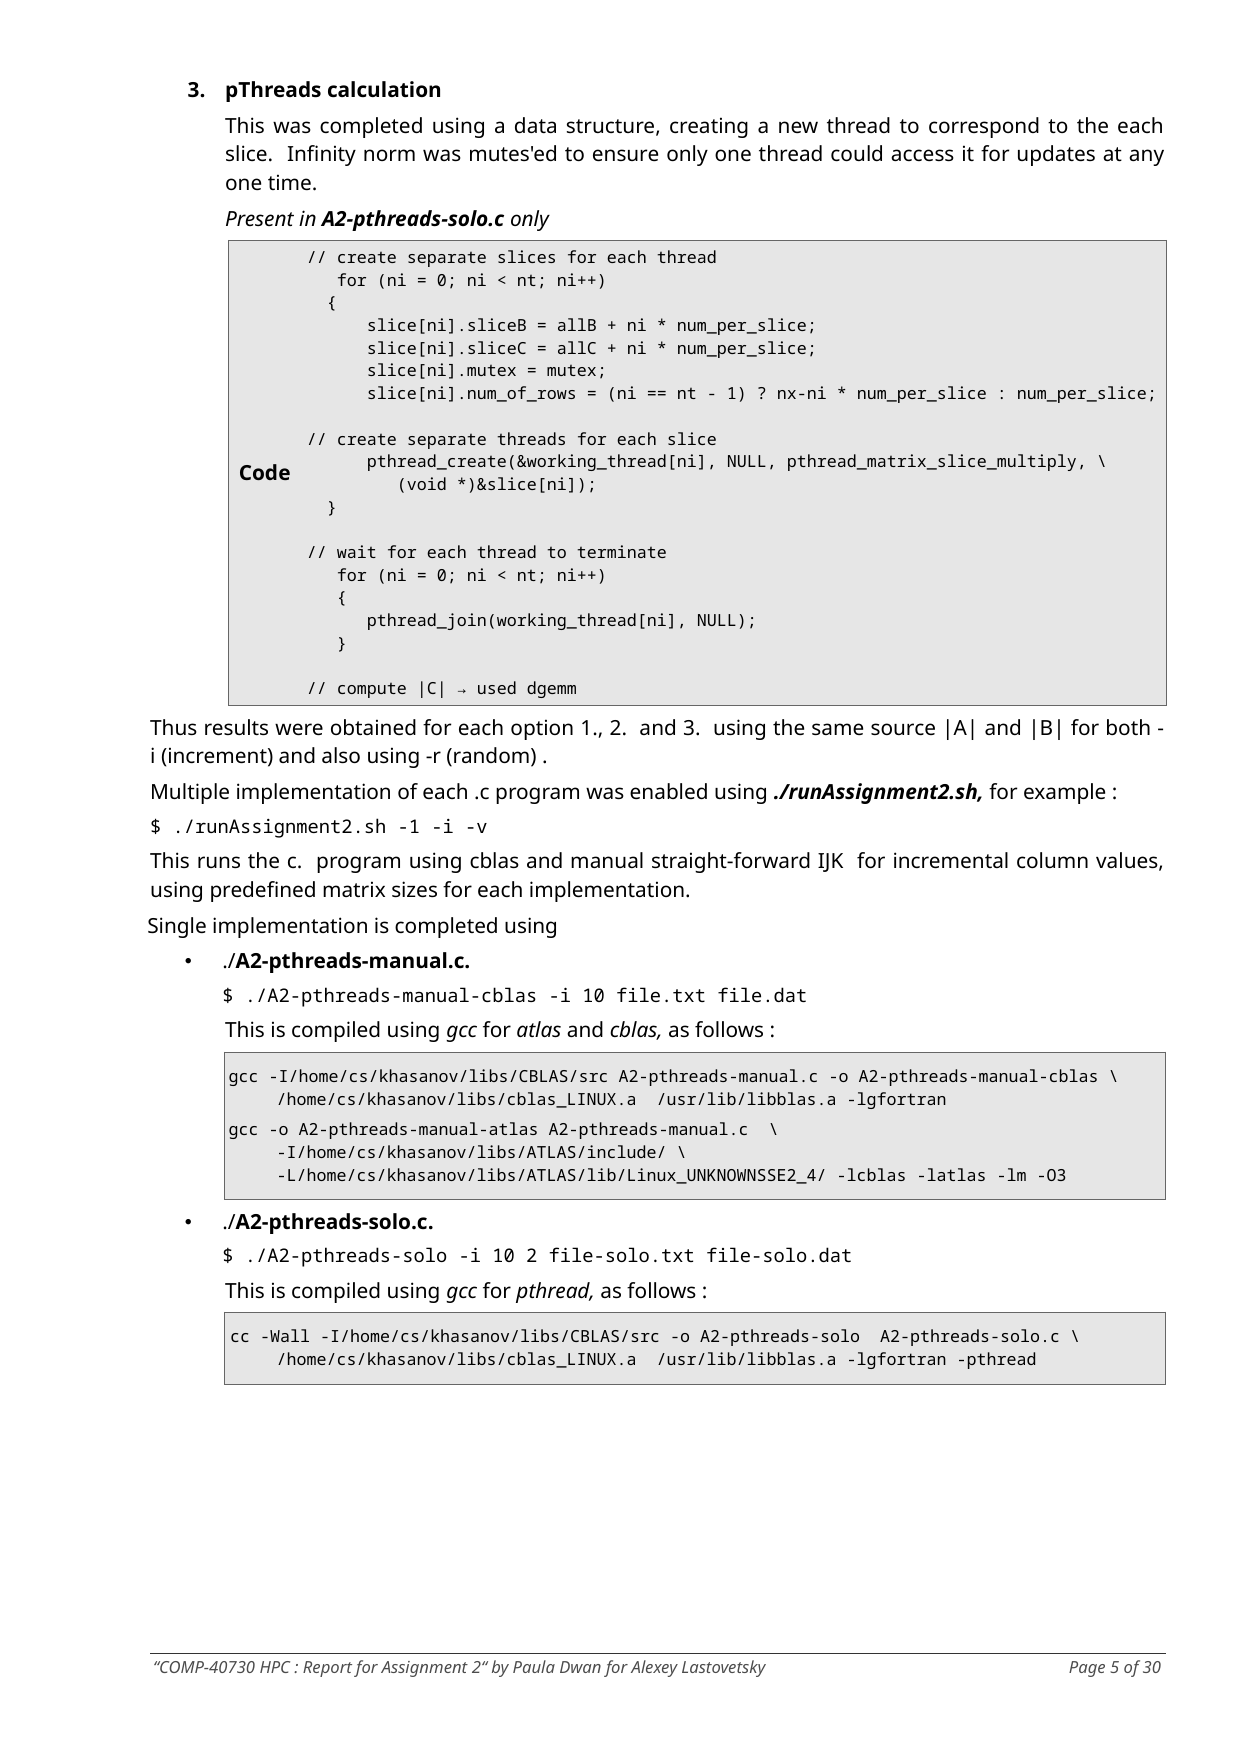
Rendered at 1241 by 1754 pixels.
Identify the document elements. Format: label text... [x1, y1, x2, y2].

text Single implementation is completed using [147, 911, 1166, 939]
table_header gcc -I/home/cs/khasanov/libs/CBLAS/src A2-pthreads-manual.c -o A2-pthreads-manual-cblas \ /home/cs/khasanov/libs/cblas_LINUX.a /usr/lib/libblas.a -lgfortran gcc -o A2-pthreads-manual-atlas A2-pthreads-manual.c \ -I/home/cs/khasanov/libs/ATLAS/include/ \ -L/home/cs/khasanov/libs/ATLAS/lib/Linux_UNKNOWNSSE2_4/ -lcblas -latlas -lm -O3 [225, 1053, 1165, 1199]
text This is compiled using gcc for pthread, as follows : [225, 1276, 1166, 1304]
text This was completed using a data structure, creating a new thread to correspond to the each slice. Infinity norm was mutes'ed to ensure only one thread could access it for updates at any one time. [225, 111, 1166, 196]
list $ ./A2-pthreads-manual-cblas -i 10 file.txt file.dat [184, 983, 1166, 1008]
list pThreads calculation [187, 75, 1166, 103]
list $ ./A2-pthreads-solo -i 10 2 file-solo.txt file-solo.dat [184, 1243, 1166, 1268]
list ./A2-pthreads-solo.c. [184, 1207, 1166, 1235]
table_header cc -Wall -I/home/cs/khasanov/libs/CBLAS/src -o A2-pthreads-solo A2-pthreads-solo.c \ /home/cs/khasanov/libs/cblas_LINUX.a /usr/lib/libblas.a -lgfortran -pthread [225, 1313, 1165, 1384]
text Present in A2-pthreads-solo.c only [225, 204, 1166, 232]
text This is compiled using gcc for atlas and cblas, as follows : [225, 1016, 1166, 1044]
table_header Code [229, 241, 301, 705]
text Multiple implementation of each .c program was enabled using ./runAssignment2.sh, for example : [150, 777, 1166, 806]
list ./A2-pthreads-manual.c. [184, 947, 1166, 975]
table_header // create separate slices for each thread for (ni = 0; ni < nt; ni++) { slice[ni].sliceB = allB + ni * num_per_slice; slice[ni].sliceC = allC + ni * num_per_slice; slice[ni].mutex = mutex; slice[ni].num_of_rows = (ni == nt - 1) ? nx-ni * num_per_slice : num_per_slice; // create separate threads for each slice pthread_create(&working_thread[ni], NULL, pthread_matrix_slice_multiply, \ (void *)&slice[ni]); } // wait for each thread to terminate for (ni = 0; ni < nt; ni++) { pthread_join(working_thread[ni], NULL); } // compute |C| → used dgemm [301, 241, 1166, 705]
text $ ./runAssignment2.sh -1 -i -v [150, 813, 1166, 839]
text Thus results were obtained for each option 1., 2. and 3. using the same source |A| and |B| for both -i (increment) and also using -r (random) . [150, 713, 1166, 770]
text This runs the c. program using cblas and manual straight-forward IJK for incremental column values, using predefined matrix sizes for each implementation. [150, 846, 1166, 903]
